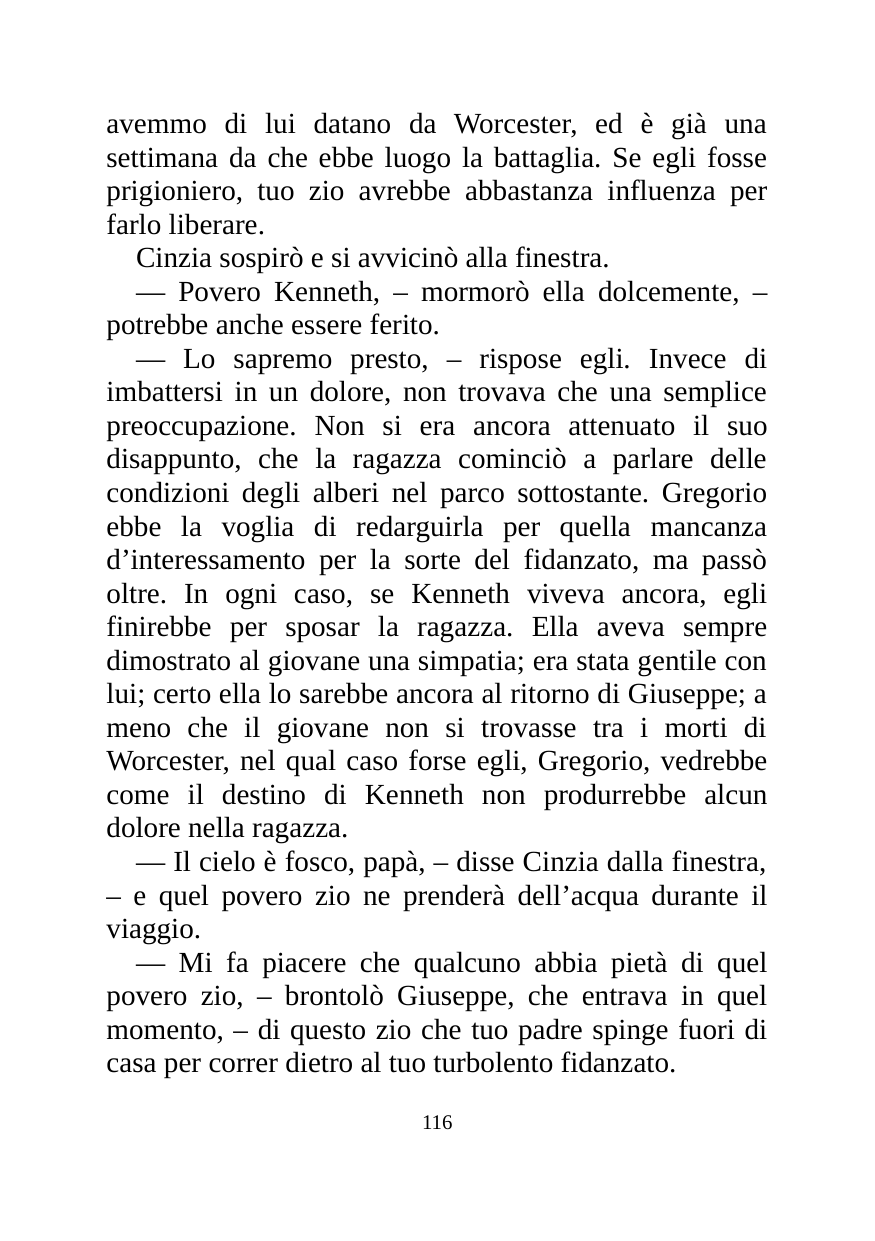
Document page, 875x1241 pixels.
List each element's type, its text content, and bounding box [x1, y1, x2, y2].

text — Povero Kenneth, – mormorò ella dolcemente, – potrebbe anche essere ferito. [106, 274, 768, 341]
text — Il cielo è fosco, papà, – disse Cinzia dalla finestra, – e quel povero zio ne prenderà dell’acqua durante il viaggio. [106, 844, 768, 945]
text Cinzia sospirò e si avvicinò alla finestra. [106, 240, 768, 274]
text — Lo sapremo presto, – rispose egli. Invece di imbattersi in un dolore, non trovava che una semplice preoccupazione. Non si era ancora attenuato il suo disappunto, che la ragazza cominciò a parlare delle condizioni degli alberi nel parco sottostante. Gregorio ebbe la voglia di redarguirla per quella mancanza d’interessamento per la sorte del fidanzato, ma passò oltre. In ogni caso, se Kenneth viveva ancora, egli finirebbe per sposar la ragazza. Ella aveva sempre dimostrato al giovane una simpatia; era stata gentile con lui; certo ella lo sarebbe ancora al ritorno di Giuseppe; a meno che il giovane non si trovasse tra i morti di Worcester, nel qual caso forse egli, Gregorio, vedrebbe come il destino di Kenneth non produrrebbe alcun dolore nella ragazza. [106, 341, 768, 844]
text — Mi fa piacere che qualcuno abbia pietà di quel povero zio, – brontolò Giuseppe, che entrava in quel momento, – di questo zio che tuo padre spinge fuori di casa per correr dietro al tuo turbolento fidanzato. [106, 945, 768, 1079]
text avemmo di lui datano da Worcester, ed è già una settimana da che ebbe luogo la battaglia. Se egli fosse prigioniero, tuo zio avrebbe abbastanza influenza per farlo liberare. [106, 106, 768, 240]
